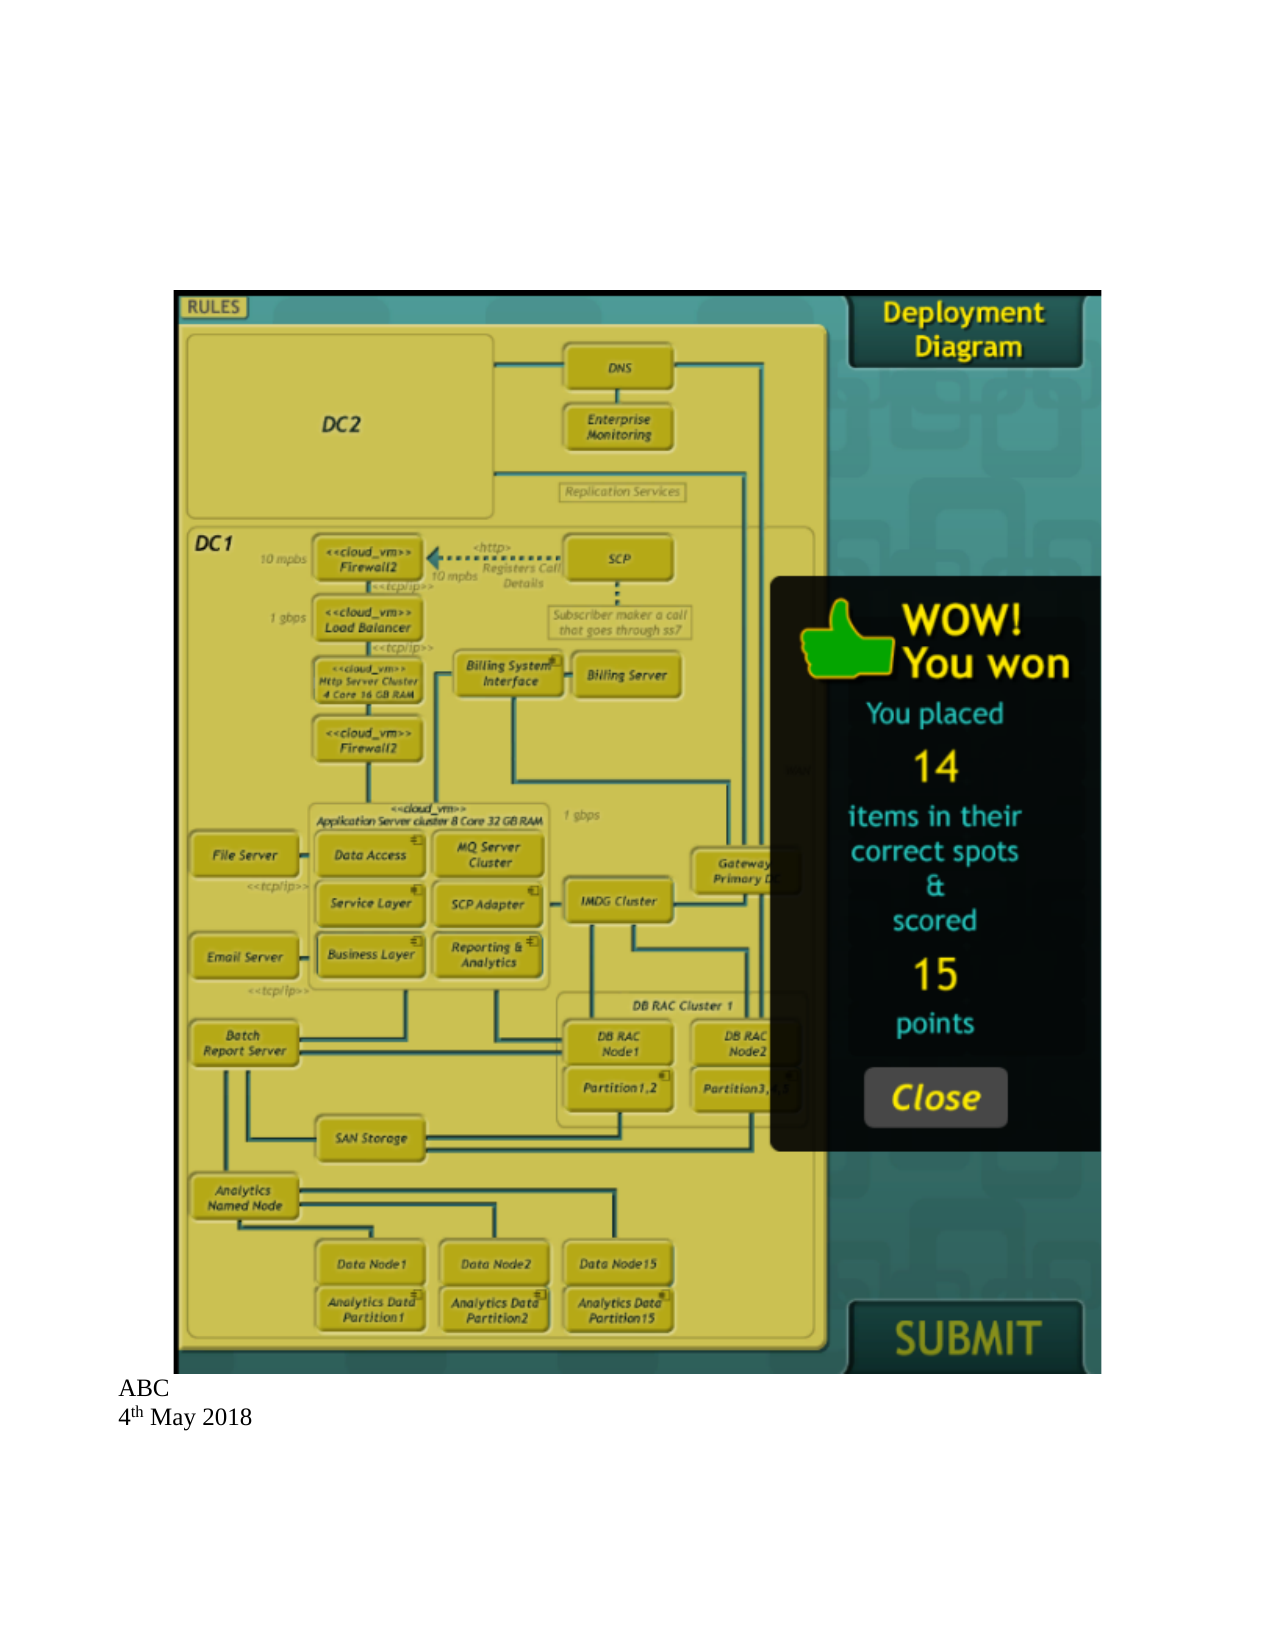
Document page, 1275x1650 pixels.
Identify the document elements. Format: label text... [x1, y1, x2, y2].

text ABC [118, 291, 1157, 1402]
text 4th May 2018 [118, 1402, 1157, 1431]
